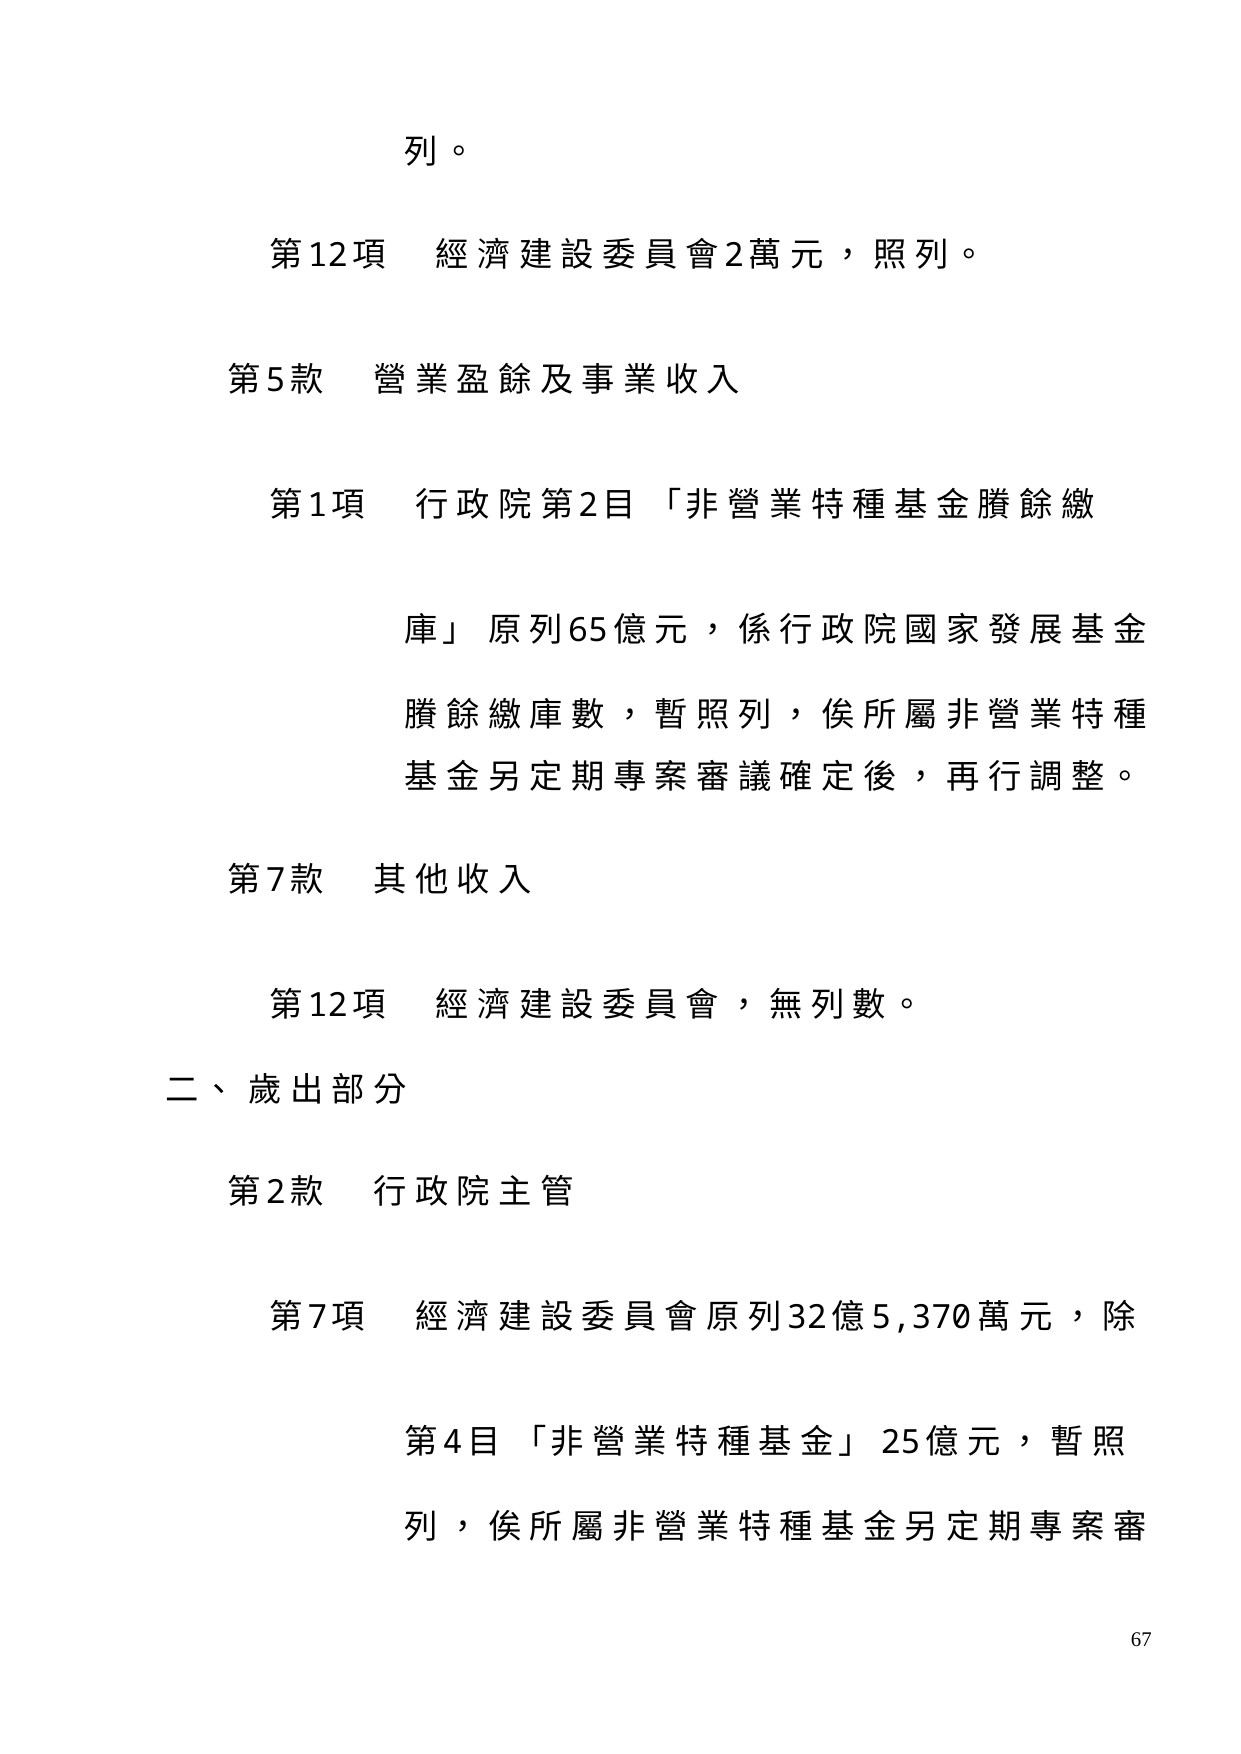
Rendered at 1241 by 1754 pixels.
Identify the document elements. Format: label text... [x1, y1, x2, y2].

text 二、歲出部分 [154, 1045, 1150, 1108]
text 列。 [258, 108, 1150, 170]
text 第2款 行政院主管 [223, 1108, 1150, 1233]
text 第1項 行政院第2目「非營業特種基金賸餘繳庫」原列65億元，係行政院國家發展基金賸餘繳庫數，暫照列，俟所屬非營業特種基金另定期專案審議確定後，再行調整。 [258, 420, 1150, 795]
text 第5款 營業盈餘及事業收入 [223, 295, 1150, 420]
text 第7項 經濟建設委員會原列32億5,370萬元，除第4目「非營業特種基金」25億元，暫照列，俟所屬非營業特種基金另定期專案審 [258, 1233, 1150, 1545]
text 第12項 經濟建設委員會2萬元，照列。 [258, 170, 1150, 295]
text 第7款 其他收入 [223, 795, 1150, 920]
text 第12項 經濟建設委員會，無列數。 [258, 920, 1150, 1045]
